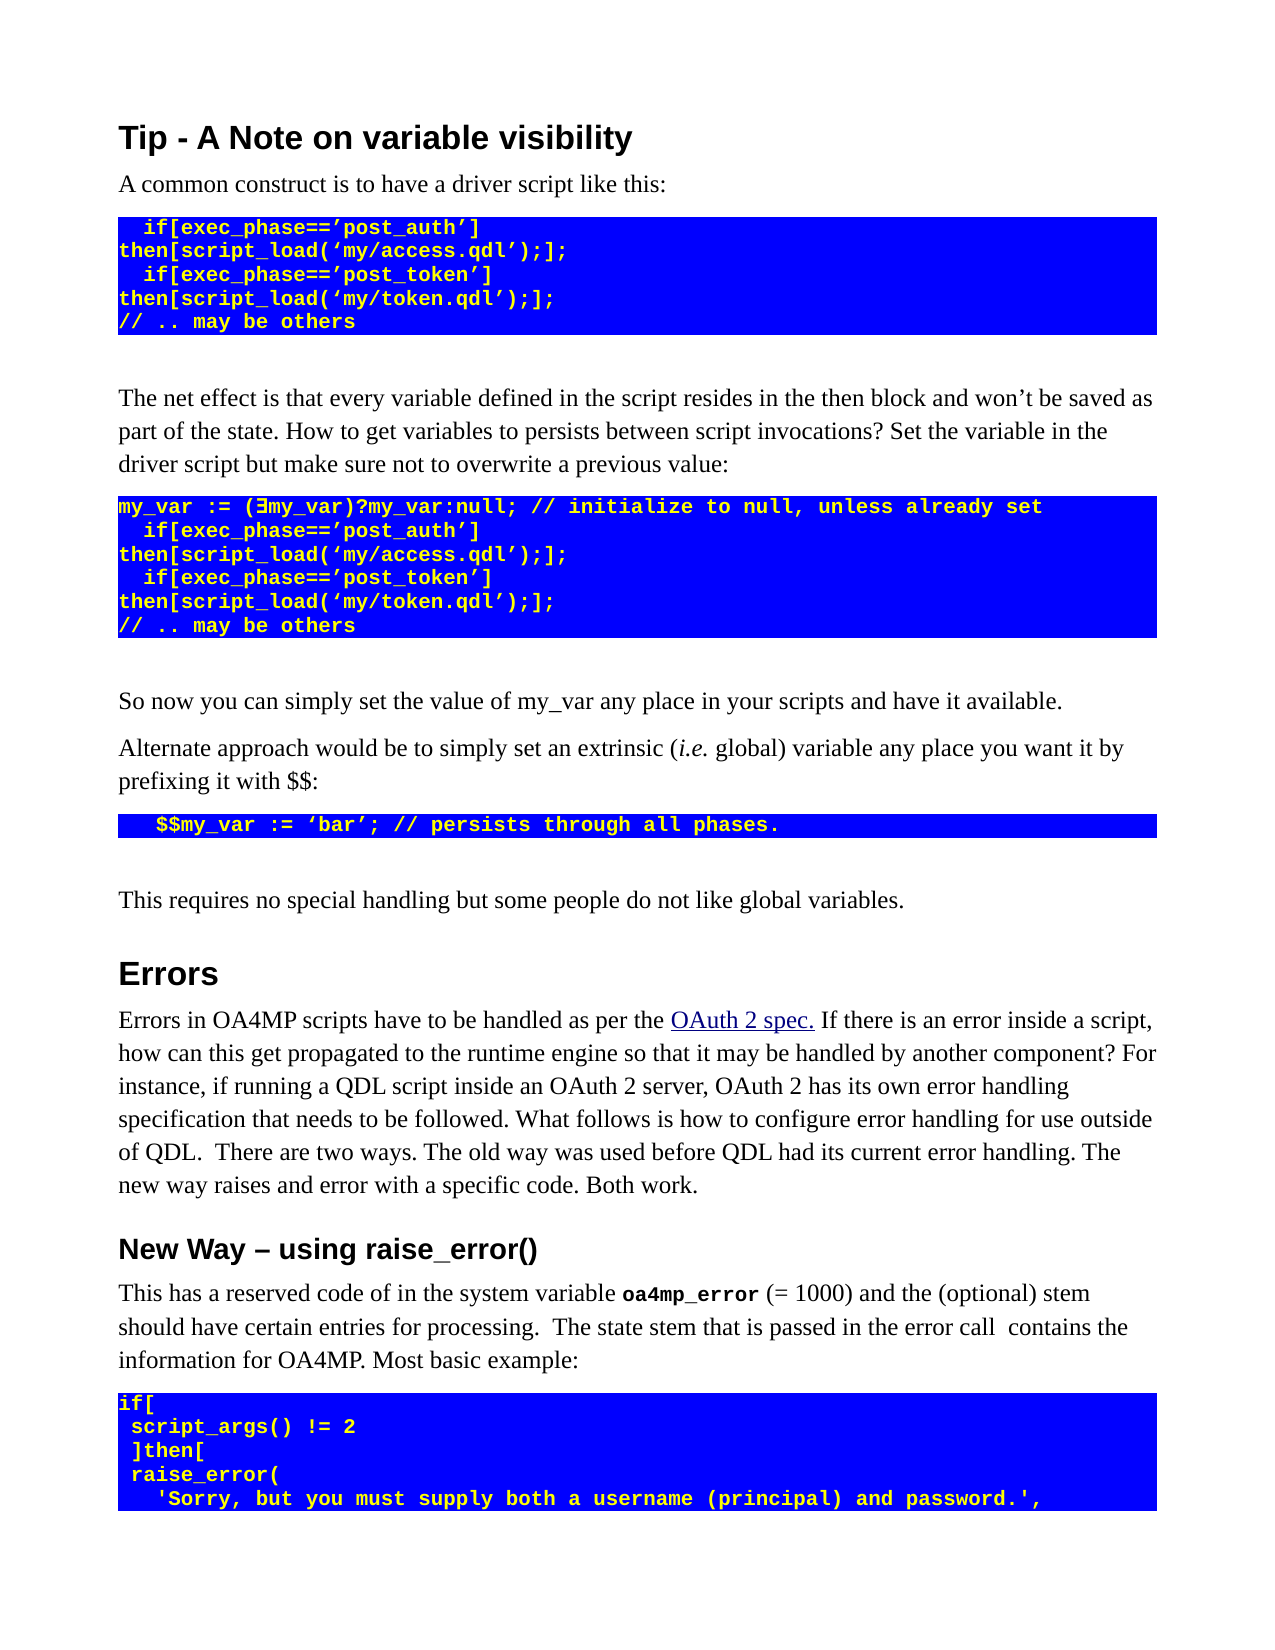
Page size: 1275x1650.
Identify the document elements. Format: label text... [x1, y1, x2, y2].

text So now you can simply set the value of my_var any place in your scripts and have it available. [118, 686, 1157, 714]
text then[script_load(‘my/token.qdl’);]; [118, 591, 1157, 614]
subtitle New Way – using raise_error() [118, 1232, 1157, 1266]
text The net effect is that every variable defined in the script resides in the then block and won’t be saved as part of the state. How to get variables to persists between script invocations? Set the variable in the driver script but make sure not to overwrite a previous value: [118, 383, 1157, 477]
text if[exec_phase==’post_auth’] [118, 217, 1157, 241]
subtitle Tip - A Note on variable visibility [118, 118, 1157, 157]
text if[exec_phase==’post_auth’] [118, 520, 1157, 544]
text Errors in OA4MP scripts have to be handled as per the OAuth 2 spec. If there is an error inside a script, how can this get propagated to the runtime engine so that it may be handled by another component? For instance, if running a QDL script inside an OAuth 2 server, OAuth 2 has its own error handling specification that needs to be followed. What follows is how to configure error handling for use outside of QDL. There are two ways. The old way was used before QDL had its current error handling. The new way raises and error with a specific code. Both work. [118, 1005, 1157, 1199]
text $$my_var := ‘bar’; // persists through all phases. [118, 814, 1157, 838]
subtitle Errors [118, 954, 1157, 992]
text This has a reserved code of in the system variable oa4mp_error (= 1000) and the (optional) stem should have certain entries for processing. The state stem that is passed in the error call contains the information for OA4MP. Most basic example: [118, 1278, 1157, 1374]
text then[script_load(‘my/token.qdl’);]; [118, 288, 1157, 311]
text 'Sorry, but you must supply both a username (principal) and password.', [118, 1487, 1157, 1511]
text This requires no special handling but some people do not like global variables. [118, 885, 1157, 914]
text my_var := (∃my_var)?my_var:null; // initialize to null, unless already set [118, 496, 1157, 520]
text if[exec_phase==’post_token’] [118, 264, 1157, 288]
text if[exec_phase==’post_token’] [118, 567, 1157, 591]
text Alternate approach would be to simply set an extrinsic (i.e. global) variable any place you want it by prefixing it with $$: [118, 733, 1157, 795]
text // .. may be others [118, 614, 1157, 638]
text A common construct is to have a driver script like this: [118, 169, 1157, 198]
text then[script_load(‘my/access.qdl’);]; [118, 241, 1157, 264]
text // .. may be others [118, 311, 1157, 335]
text if[ script_args() != 2 ]then[ raise_error( [118, 1393, 1157, 1487]
text then[script_load(‘my/access.qdl’);]; [118, 544, 1157, 567]
